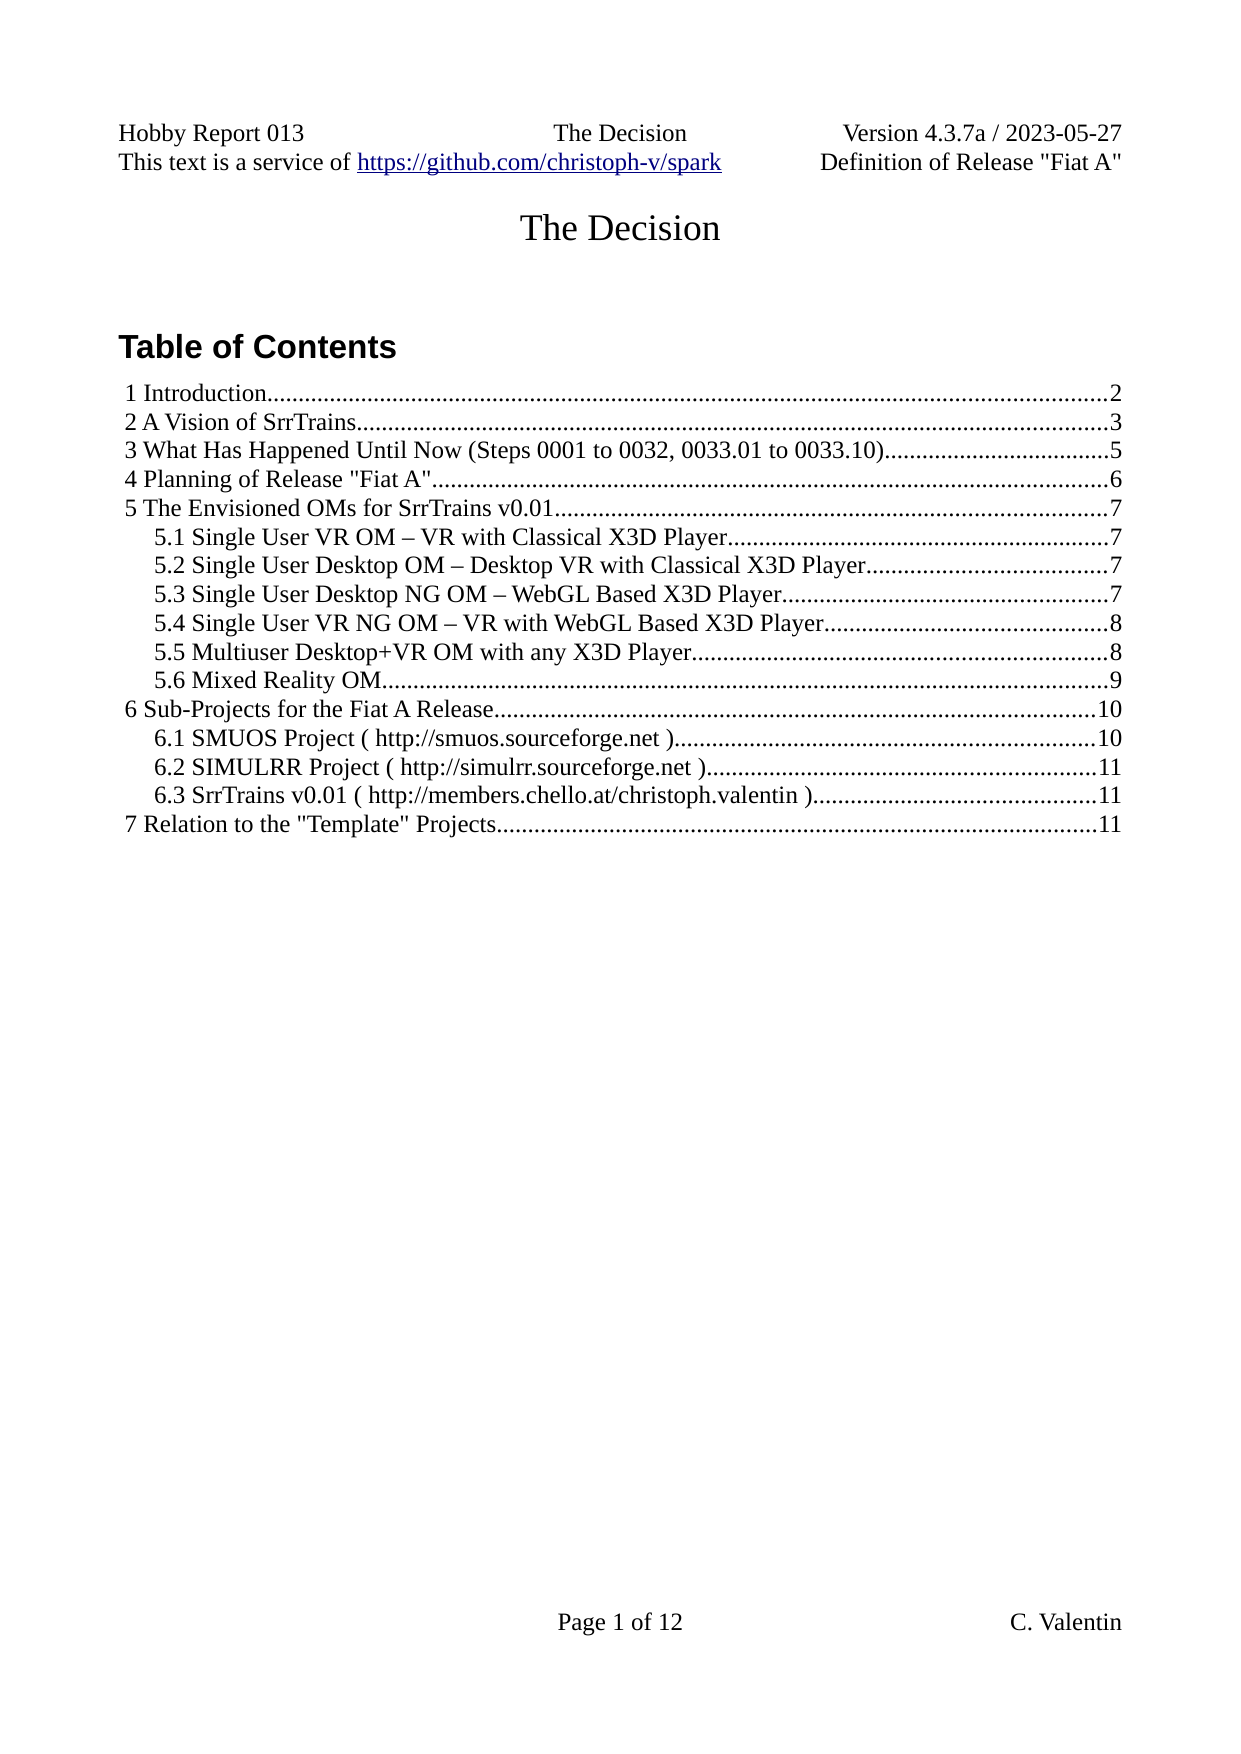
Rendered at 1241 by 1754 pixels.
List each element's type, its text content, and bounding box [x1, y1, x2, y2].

text 5.1 Single User VR OM – VR with Classical X3D Player 7 [148, 522, 1122, 550]
text 5.3 Single User Desktop NG OM – WebGL Based X3D Player 7 [148, 579, 1122, 608]
text 6.2 SIMULRR Project ( http://simulrr.sourceforge.net ) 11 [148, 752, 1122, 780]
text 6.1 SMUOS Project ( http://smuos.sourceforge.net ) 10 [148, 723, 1122, 752]
text 5.4 Single User VR NG OM – VR with WebGL Based X3D Player 8 [148, 608, 1122, 637]
text 5.2 Single User Desktop OM – Desktop VR with Classical X3D Player 7 [148, 550, 1122, 579]
subtitle Table of Contents [118, 327, 1122, 365]
text 5.5 Multiuser Desktop+VR OM with any X3D Player 8 [148, 637, 1122, 665]
text 5 The Envisioned OMs for SrrTrains v0.01 7 [118, 493, 1122, 522]
text 3 What Has Happened Until Now (Steps 0001 to 0032, 0033.01 to 0033.10) 5 [118, 435, 1122, 464]
text 1 Introduction 2 [118, 378, 1122, 407]
text 2 A Vision of SrrTrains 3 [118, 407, 1122, 435]
text 7 Relation to the "Template" Projects 11 [118, 809, 1122, 838]
text The Decision [118, 205, 1122, 248]
text 4 Planning of Release "Fiat A" 6 [118, 464, 1122, 493]
text 6 Sub-Projects for the Fiat A Release 10 [118, 694, 1122, 723]
text 5.6 Mixed Reality OM 9 [148, 665, 1122, 694]
text 6.3 SrrTrains v0.01 ( http://members.chello.at/christoph.valentin ) 11 [148, 780, 1122, 809]
